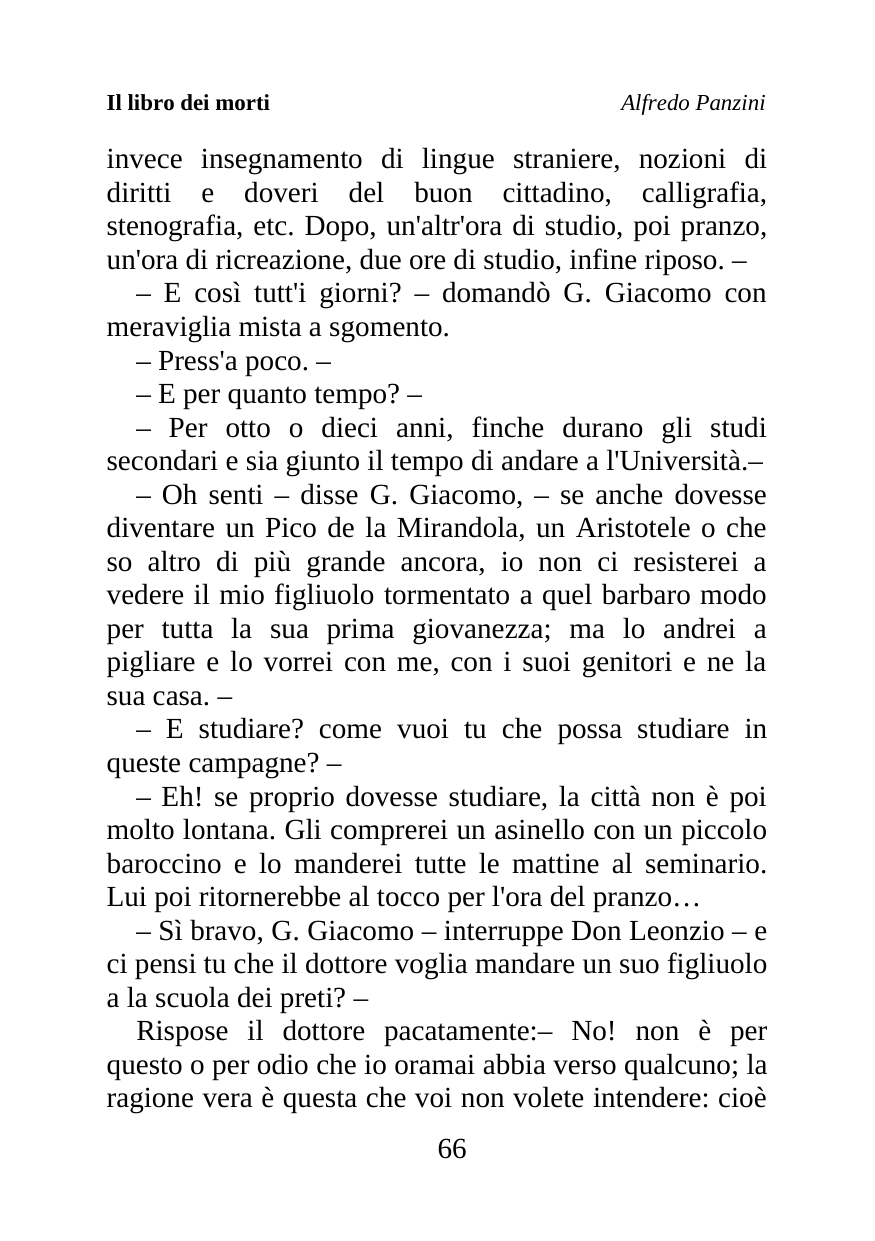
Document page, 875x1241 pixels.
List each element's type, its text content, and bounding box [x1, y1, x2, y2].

text – Sì bravo, G. Giacomo – interruppe Don Leonzio – e ci pensi tu che il dottore voglia mandare un suo figliuolo a la scuola dei preti? – [106, 913, 768, 1013]
text – E studiare? come vuoi tu che possa studiare in queste campagne? – [106, 712, 768, 779]
text – Per otto o dieci anni, finche durano gli studi secondari e sia giunto il tempo di andare a l'Università.– [106, 410, 768, 477]
text – Eh! se proprio dovesse studiare, la città non è poi molto lontana. Gli comprerei un asinello con un piccolo baroccino e lo manderei tutte le mattine al seminario. Lui poi ritornerebbe al tocco per l'ora del pranzo… [106, 779, 768, 913]
text Rispose il dottore pacatamente:– No! non è per questo o per odio che io oramai abbia verso qualcuno; la ragione vera è questa che voi non volete intendere: cioè [106, 1013, 768, 1114]
text – Press'a poco. – [106, 343, 768, 376]
text – E così tutt'i giorni? – domandò G. Giacomo con meraviglia mista a sgomento. [106, 276, 768, 343]
text – E per quanto tempo? – [106, 376, 768, 410]
text – Oh senti – disse G. Giacomo, – se anche dovesse diventare un Pico de la Mirandola, un Aristotele o che so altro di più grande ancora, io non ci resisterei a vedere il mio figliuolo tormentato a quel barbaro modo per tutta la sua prima giovanezza; ma lo andrei a pigliare e lo vorrei con me, con i suoi genitori e ne la sua casa. – [106, 477, 768, 712]
text invece insegnamento di lingue straniere, nozioni di diritti e doveri del buon cittadino, calligrafia, stenografia, etc. Dopo, un'altr'ora di studio, poi pranzo, un'ora di ricreazione, due ore di studio, infine riposo. – [106, 141, 768, 276]
